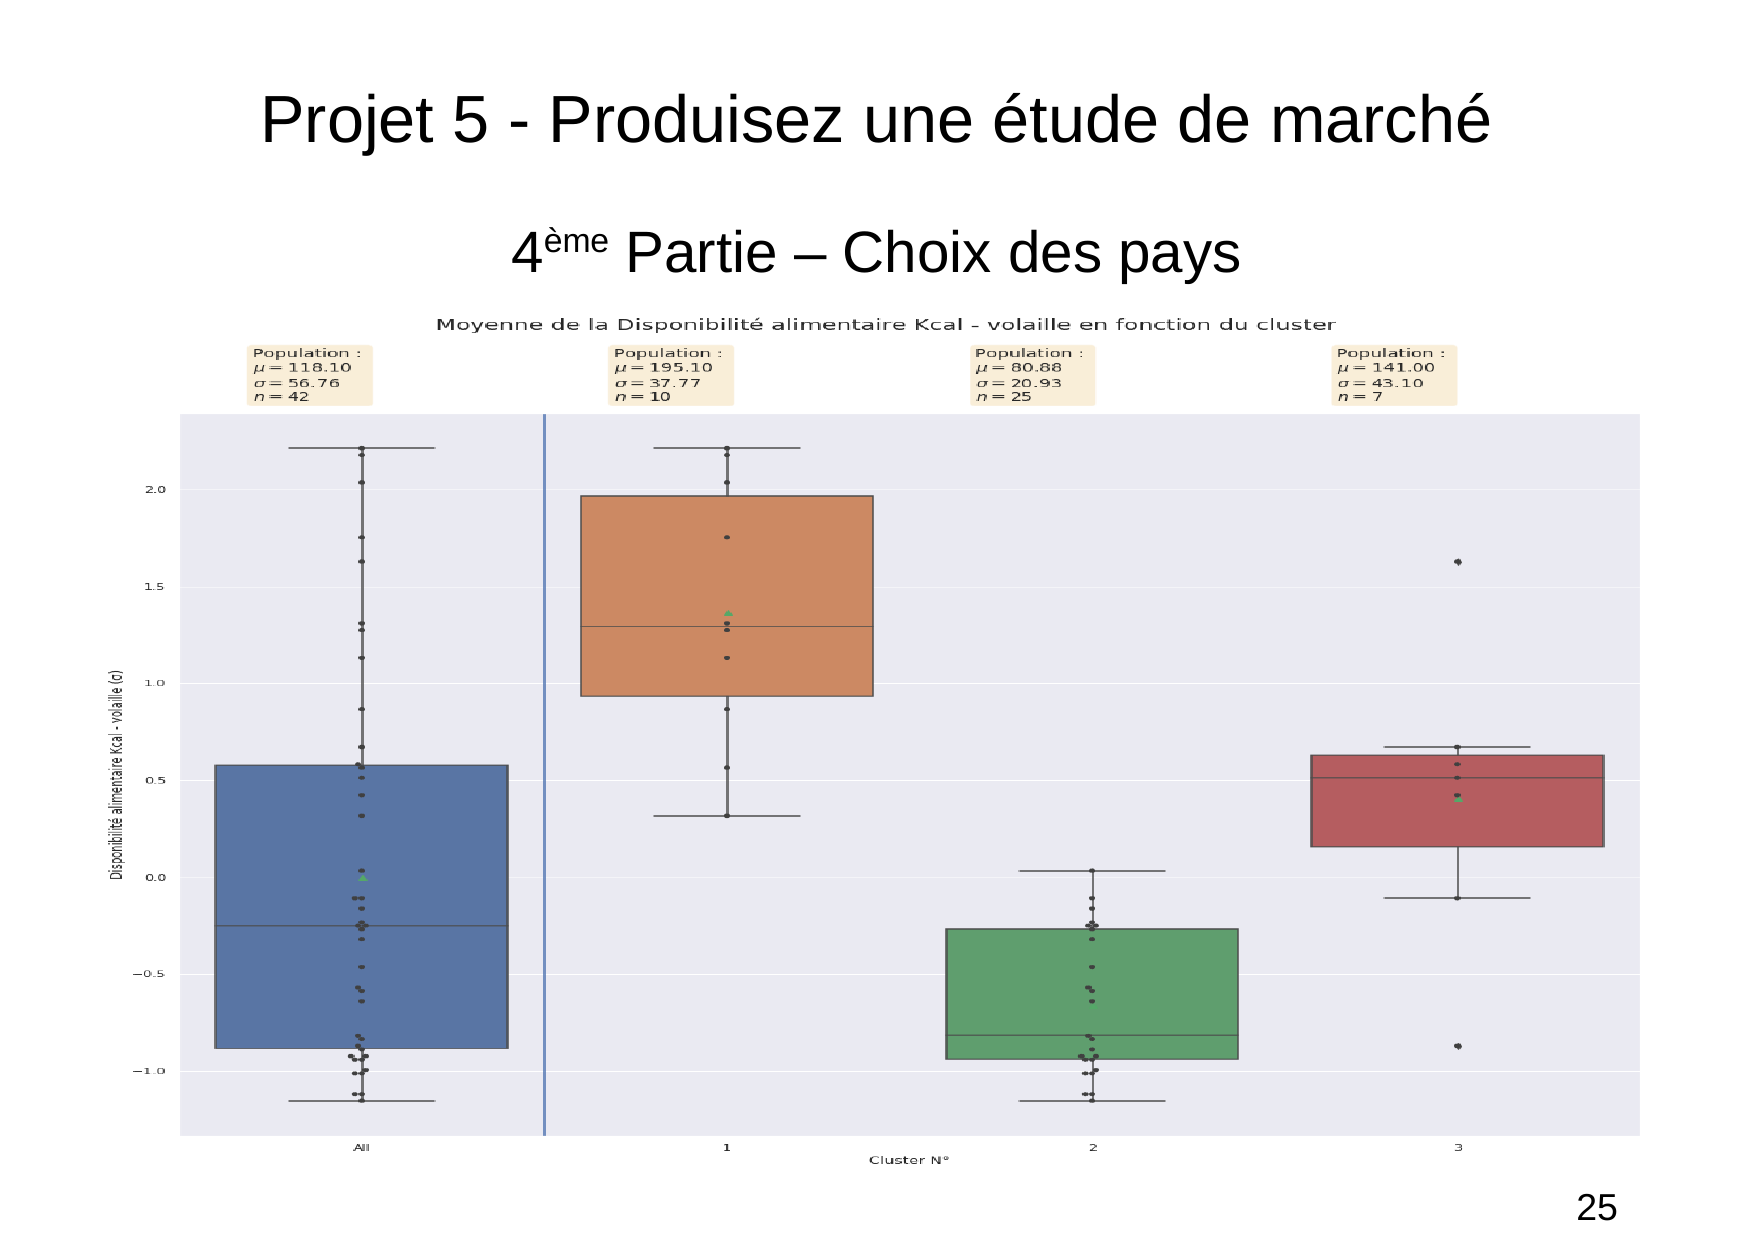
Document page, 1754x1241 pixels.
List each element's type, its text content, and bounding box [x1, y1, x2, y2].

title Projet 5 - Produisez une étude de marché [140, 48, 1614, 188]
picture [82, 307, 1654, 1173]
text_box [1561, 1178, 1754, 1241]
subtitle 4ème Partie – Choix des pays [140, 188, 1614, 307]
